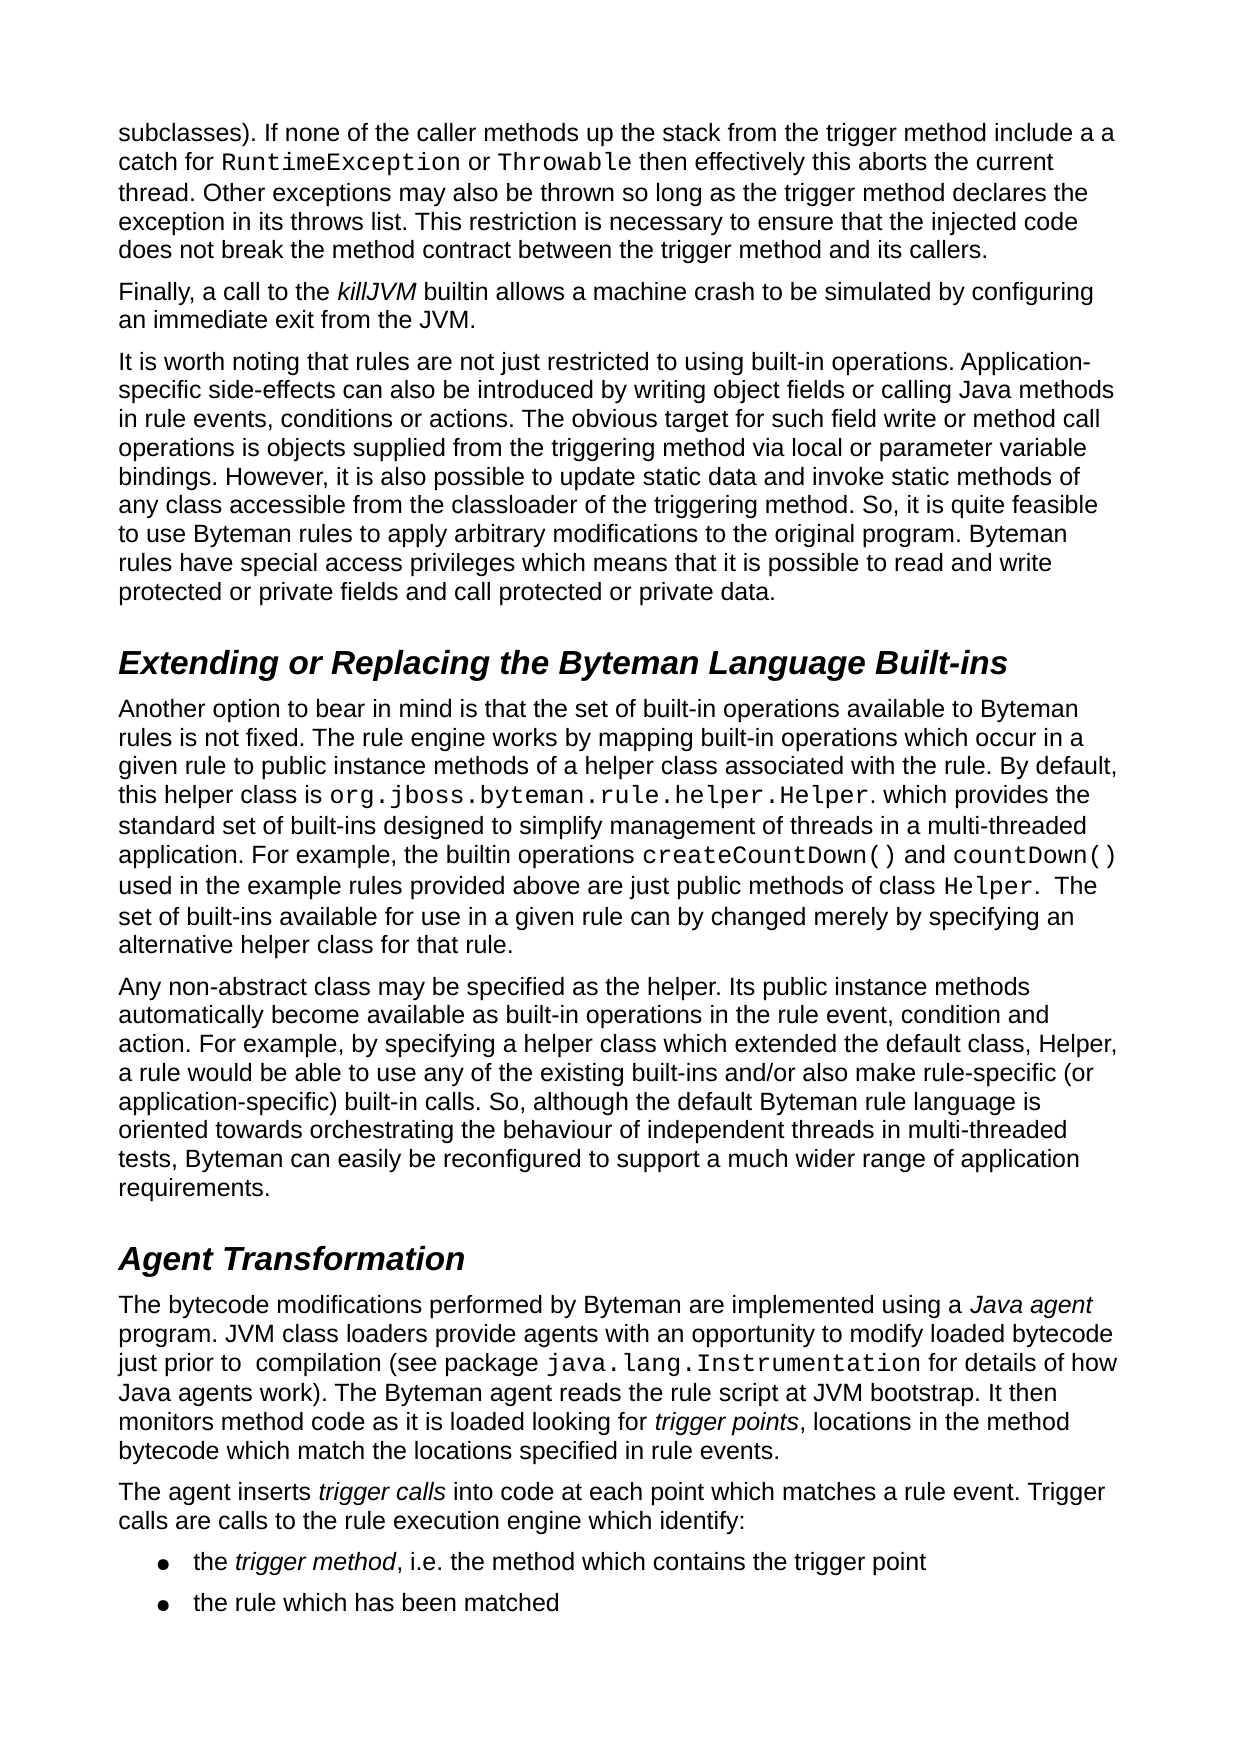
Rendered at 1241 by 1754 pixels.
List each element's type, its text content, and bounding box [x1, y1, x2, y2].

text subclasses). If none of the caller methods up the stack from the trigger method include a a catch for RuntimeException or Throwable then effectively this aborts the current thread. Other exceptions may also be thrown so long as the trigger method declares the exception in its throws list. This restriction is necessary to ensure that the injected code does not break the method contract between the trigger method and its callers. [118, 118, 1122, 264]
text It is worth noting that rules are not just restricted to using built-in operations. Application-specific side-effects can also be introduced by writing object fields or calling Java methods in rule events, conditions or actions. The obvious target for such field write or method call operations is objects supplied from the triggering method via local or parameter variable bindings. However, it is also possible to update static data and invoke static methods of any class accessible from the classloader of the triggering method. So, it is quite feasible to use Byteman rules to apply arbitrary modifications to the original program. Byteman rules have special access privileges which means that it is possible to read and write protected or private fields and call protected or private data. [118, 347, 1122, 605]
list the rule which has been matched [156, 1588, 1122, 1617]
text The agent inserts trigger calls into code at each point which matches a rule event. Trigger calls are calls to the rule execution engine which identify: [118, 1477, 1122, 1535]
subtitle Extending or Replacing the Byteman Language Built-ins [118, 643, 1122, 681]
text Any non-abstract class may be specified as the helper. Its public instance methods automatically become available as built-in operations in the rule event, condition and action. For example, by specifying a helper class which extended the default class, Helper, a rule would be able to use any of the existing built-ins and/or also make rule-specific (or application-specific) built-in calls. So, although the default Byteman rule language is oriented towards orchestrating the behaviour of independent threads in multi-threaded tests, Byteman can easily be reconfigured to support a much wider range of application requirements. [118, 972, 1122, 1202]
text Another option to bear in mind is that the set of built-in operations available to Byteman rules is not fixed. The rule engine works by mapping built-in operations which occur in a given rule to public instance methods of a helper class associated with the rule. By default, this helper class is org.jboss.byteman.rule.helper.Helper. which provides the standard set of built-ins designed to simplify management of threads in a multi-threaded application. For example, the builtin operations createCountDown() and countDown() used in the example rules provided above are just public methods of class Helper. The set of built-ins available for use in a given rule can by changed merely by specifying an alternative helper class for that rule. [118, 694, 1122, 959]
text The bytecode modifications performed by Byteman are implemented using a Java agent program. JVM class loaders provide agents with an opportunity to modify loaded bytecode just prior to compilation (see package java.lang.Instrumentation for details of how Java agents work). The Byteman agent reads the rule script at JVM bootstrap. It then monitors method code as it is loaded looking for trigger points, locations in the method bytecode which match the locations specified in rule events. [118, 1290, 1122, 1465]
subtitle Agent Transformation [118, 1239, 1122, 1277]
text Finally, a call to the killJVM builtin allows a machine crash to be simulated by configuring an immediate exit from the JVM. [118, 277, 1122, 334]
list the trigger method, i.e. the method which contains the trigger point [156, 1547, 1122, 1576]
